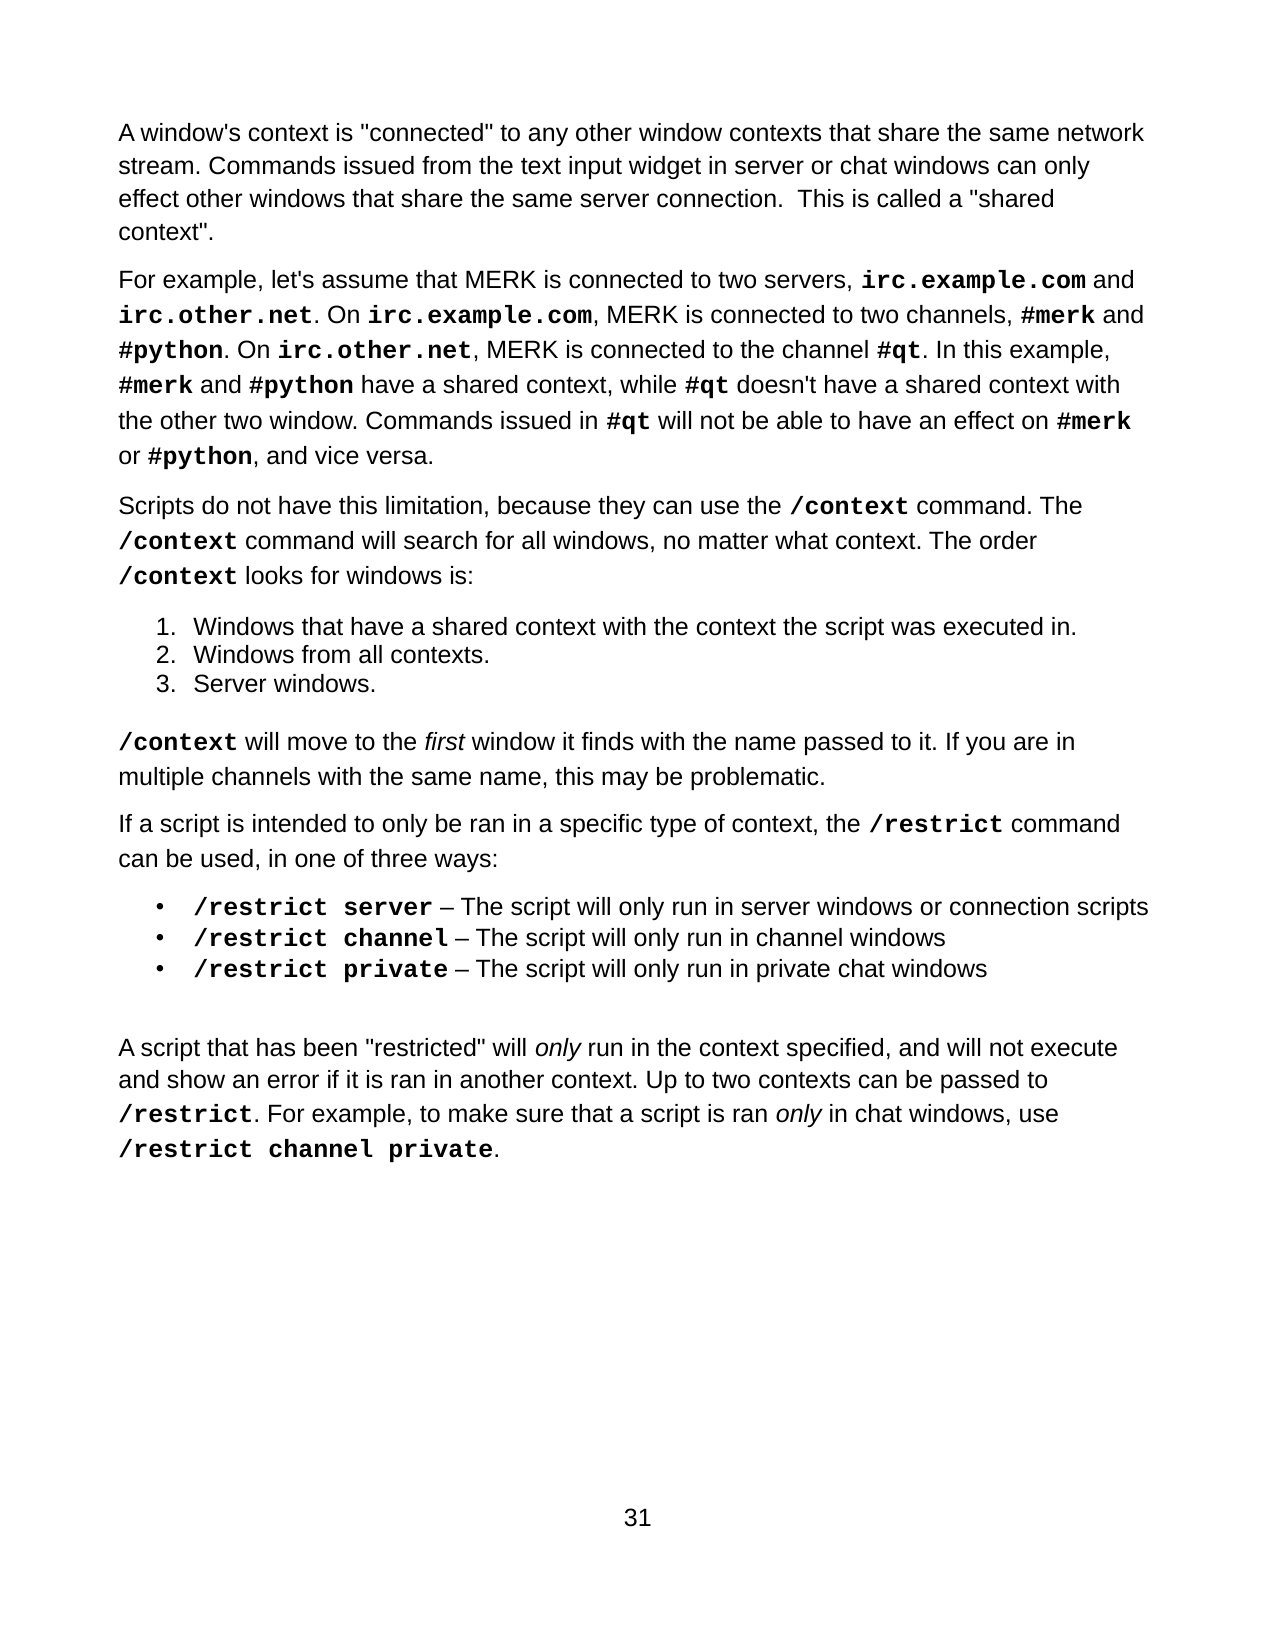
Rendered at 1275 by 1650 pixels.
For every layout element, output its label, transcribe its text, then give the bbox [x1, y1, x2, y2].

text For example, let's assume that MERK is connected to two servers, irc.example.com and irc.other.net. On irc.example.com, MERK is connected to two channels, #merk and #python. On irc.other.net, MERK is connected to the channel #qt. In this example, #merk and #python have a shared context, while #qt doesn't have a shared context with the other two window. Commands issued in #qt will not be able to have an effect on #merk or #python, and vice versa. [118, 265, 1157, 472]
list Server windows. [156, 669, 1157, 698]
list /restrict channel – The script will only run in channel windows [156, 923, 1157, 954]
list /restrict server – The script will only run in server windows or connection scripts [156, 892, 1157, 923]
list /restrict private – The script will only run in private chat windows [156, 954, 1157, 985]
text If a script is intended to only be ran in a specific type of context, the /restrict command can be used, in one of three ways: [118, 809, 1157, 873]
list Windows from all contexts. [156, 640, 1157, 669]
text A window's context is "connected" to any other window contexts that share the same network stream. Commands issued from the text input widget in server or chat windows can only effect other windows that share the same server connection. This is called a "shared context". [118, 118, 1157, 246]
text A script that has been "restricted" will only run in the context specified, and will not execute and show an error if it is ran in another context. Up to two contexts can be passed to /restrict. For example, to make sure that a script is ran only in chat windows, use /restrict channel private. [118, 1032, 1157, 1165]
text Scripts do not have this limitation, because they can use the /context command. The /context command will search for all windows, no matter what context. The order /context looks for windows is: [118, 491, 1157, 592]
list Windows that have a shared context with the context the script was executed in. [156, 611, 1157, 640]
text /context will move to the first window it finds with the name passed to it. If you are in multiple channels with the same name, this may be problematic. [118, 726, 1157, 790]
